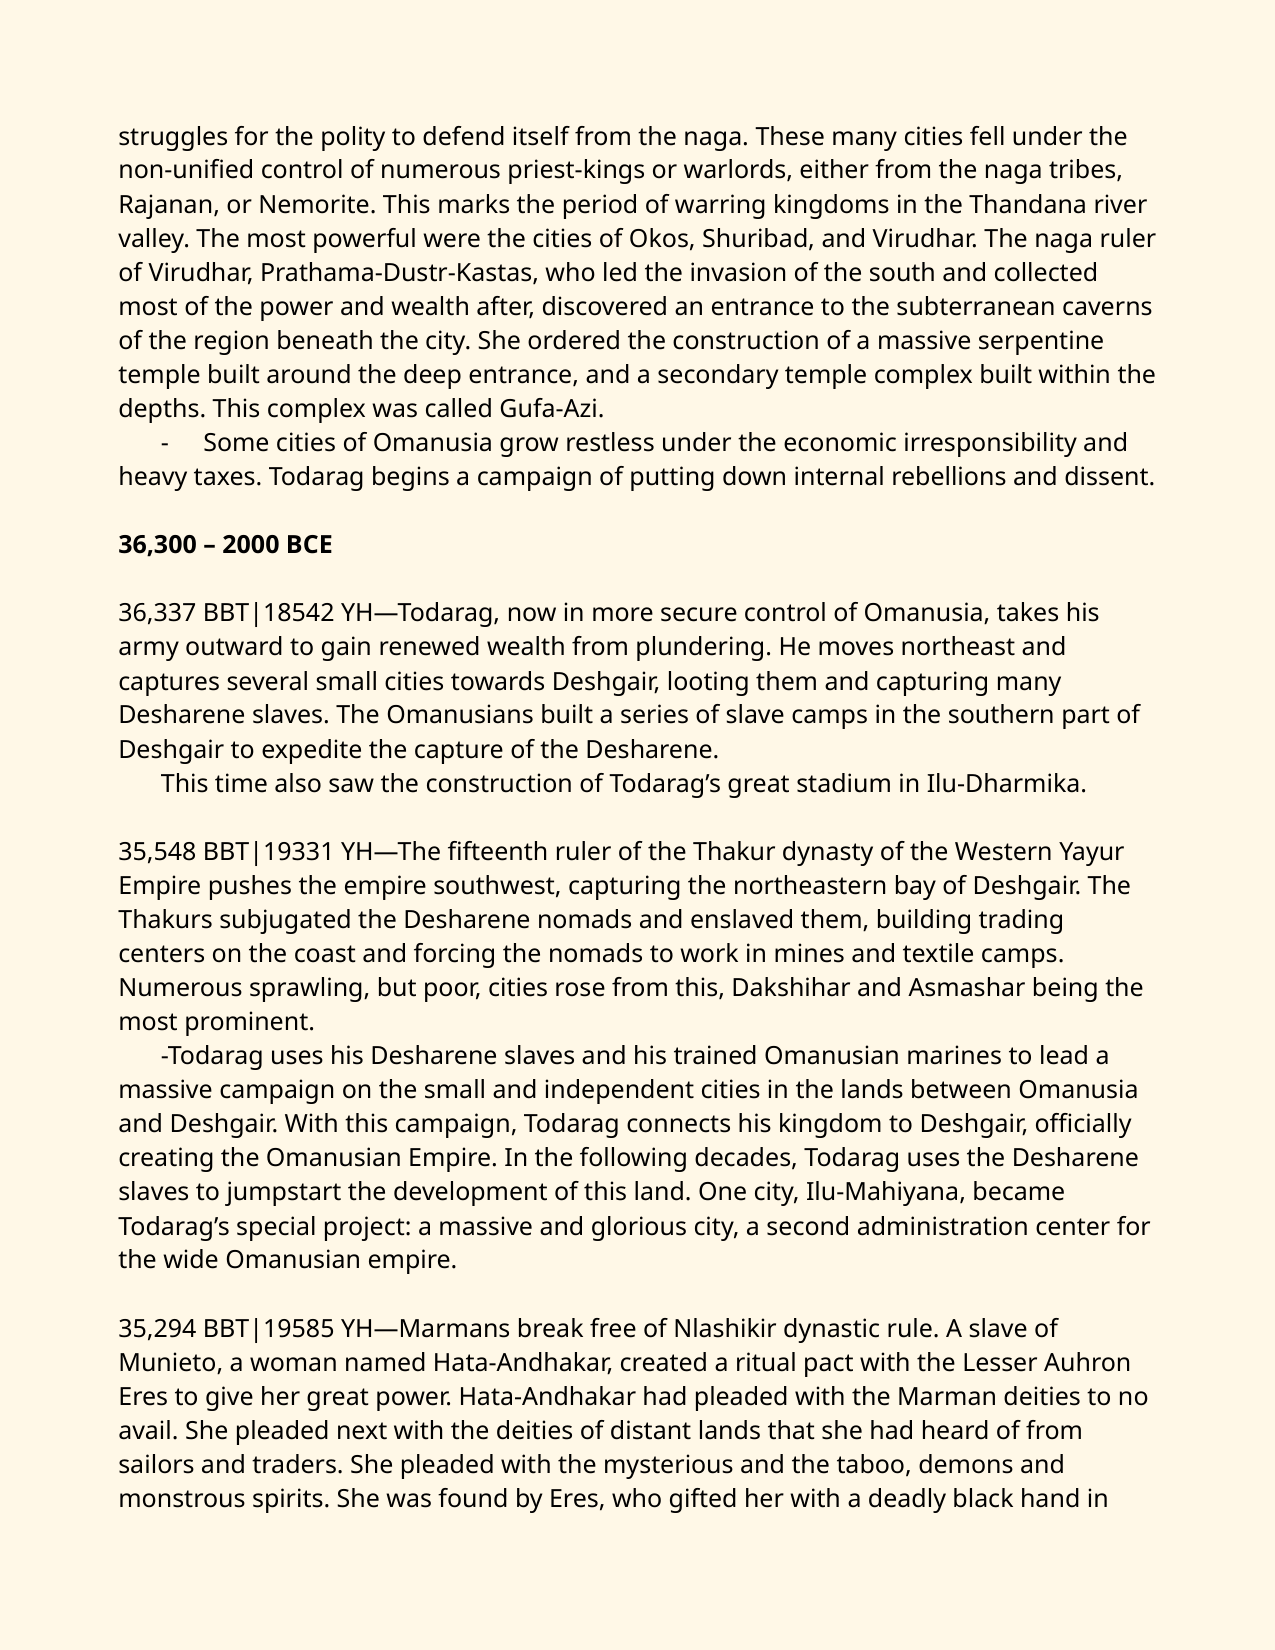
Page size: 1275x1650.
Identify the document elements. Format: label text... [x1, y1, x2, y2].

text This time also saw the construction of Todarag’s great stadium in Ilu-Dharmika. [118, 765, 1157, 799]
text 35,548 BBT|19331 YH—The fifteenth ruler of the Thakur dynasty of the Western Yayur Empire pushes the empire southwest, capturing the northeastern bay of Deshgair. The Thakurs subjugated the Desharene nomads and enslaved them, building trading centers on the coast and forcing the nomads to work in mines and textile camps. Numerous sprawling, but poor, cities rose from this, Dakshihar and Asmashar being the most prominent. [118, 833, 1157, 1038]
text 35,294 BBT|19585 YH—Marmans break free of Nlashikir dynastic rule. A slave of Munieto, a woman named Hata-Andhakar, created a ritual pact with the Lesser Auhron Eres to give her great power. Hata-Andhakar had pleaded with the Marman deities to no avail. She pleaded next with the deities of distant lands that she had heard of from sailors and traders. She pleaded with the mysterious and the taboo, demons and monstrous spirits. She was found by Eres, who gifted her with a deadly black hand in [118, 1310, 1157, 1515]
text -Todarag uses his Desharene slaves and his trained Omanusian marines to lead a massive campaign on the small and independent cities in the lands between Omanusia and Deshgair. With this campaign, Todarag connects his kingdom to Deshgair, officially creating the Omanusian Empire. In the following decades, Todarag uses the Desharene slaves to jumpstart the development of this land. One city, Ilu-Mahiyana, became Todarag’s special project: a massive and glorious city, a second administration center for the wide Omanusian empire. [118, 1038, 1157, 1276]
text 36,300 – 2000 BCE [118, 527, 1157, 561]
text - Some cities of Omanusia grow restless under the economic irresponsibility and heavy taxes. Todarag begins a campaign of putting down internal rebellions and dissent. [118, 425, 1157, 493]
text struggles for the polity to defend itself from the naga. These many cities fell under the non-unified control of numerous priest-kings or warlords, either from the naga tribes, Rajanan, or Nemorite. This marks the period of warring kingdoms in the Thandana river valley. The most powerful were the cities of Okos, Shuribad, and Virudhar. The naga ruler of Virudhar, Prathama-Dustr-Kastas, who led the invasion of the south and collected most of the power and wealth after, discovered an entrance to the subterranean caverns of the region beneath the city. She ordered the construction of a massive serpentine temple built around the deep entrance, and a secondary temple complex built within the depths. This complex was called Gufa-Azi. [118, 118, 1157, 425]
text 36,337 BBT|18542 YH—Todarag, now in more secure control of Omanusia, takes his army outward to gain renewed wealth from plundering. He moves northeast and captures several small cities towards Deshgair, looting them and capturing many Desharene slaves. The Omanusians built a series of slave camps in the southern part of Deshgair to expedite the capture of the Desharene. [118, 595, 1157, 765]
